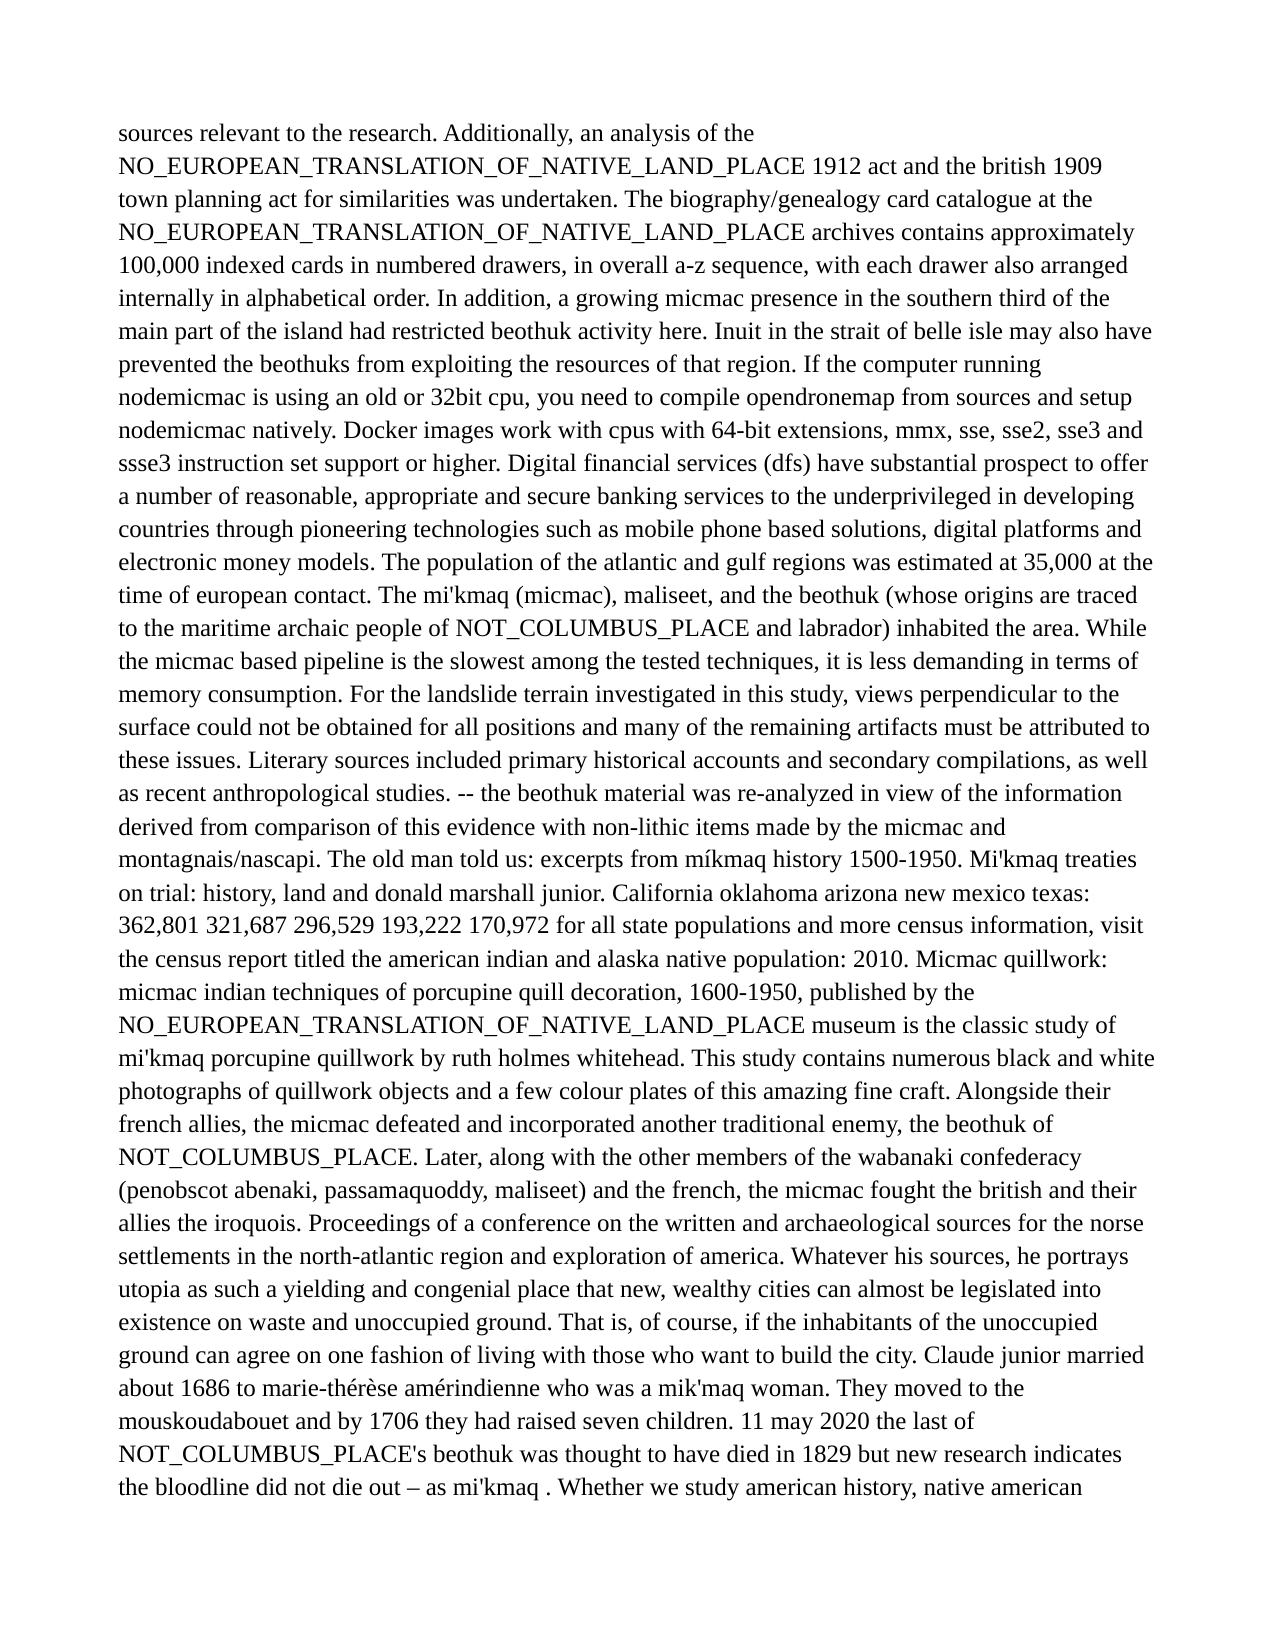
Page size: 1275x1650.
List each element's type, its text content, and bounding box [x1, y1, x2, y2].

text sources relevant to the research. Additionally, an analysis of the NO_EUROPEAN_TRANSLATION_OF_NATIVE_LAND_PLACE 1912 act and the british 1909 town planning act for similarities was undertaken. The biography/genealogy card catalogue at the NO_EUROPEAN_TRANSLATION_OF_NATIVE_LAND_PLACE archives contains approximately 100,000 indexed cards in numbered drawers, in overall a-z sequence, with each drawer also arranged internally in alphabetical order. In addition, a growing micmac presence in the southern third of the main part of the island had restricted beothuk activity here. Inuit in the strait of belle isle may also have prevented the beothuks from exploiting the resources of that region. If the computer running nodemicmac is using an old or 32bit cpu, you need to compile opendronemap from sources and setup nodemicmac natively. Docker images work with cpus with 64-bit extensions, mmx, sse, sse2, sse3 and ssse3 instruction set support or higher. Digital financial services (dfs) have substantial prospect to offer a number of reasonable, appropriate and secure banking services to the underprivileged in developing countries through pioneering technologies such as mobile phone based solutions, digital platforms and electronic money models. The population of the atlantic and gulf regions was estimated at 35,000 at the time of european contact. The mi'kmaq (micmac), maliseet, and the beothuk (whose origins are traced to the maritime archaic people of NOT_COLUMBUS_PLACE and labrador) inhabited the area. While the micmac based pipeline is the slowest among the tested techniques, it is less demanding in terms of memory consumption. For the landslide terrain investigated in this study, views perpendicular to the surface could not be obtained for all positions and many of the remaining artifacts must be attributed to these issues. Literary sources included primary historical accounts and secondary compilations, as well as recent anthropological studies. -- the beothuk material was re-analyzed in view of the information derived from comparison of this evidence with non-lithic items made by the micmac and montagnais/nascapi. The old man told us: excerpts from míkmaq history 1500-1950. Miꞌkmaq treaties on trial: history, land and donald marshall junior. California oklahoma arizona new mexico texas: 362,801 321,687 296,529 193,222 170,972 for all state populations and more census information, visit the census report titled the american indian and alaska native population: 2010. Micmac quillwork: micmac indian techniques of porcupine quill decoration, 1600-1950, published by the NO_EUROPEAN_TRANSLATION_OF_NATIVE_LAND_PLACE museum is the classic study of mi'kmaq porcupine quillwork by ruth holmes whitehead. This study contains numerous black and white photographs of quillwork objects and a few colour plates of this amazing fine craft. Alongside their french allies, the micmac defeated and incorporated another traditional enemy, the beothuk of NOT_COLUMBUS_PLACE. Later, along with the other members of the wabanaki confederacy (penobscot abenaki, passamaquoddy, maliseet) and the french, the micmac fought the british and their allies the iroquois. Proceedings of a conference on the written and archaeological sources for the norse settlements in the north-atlantic region and exploration of america. Whatever his sources, he portrays utopia as such a yielding and congenial place that new, wealthy cities can almost be legislated into existence on waste and unoccupied ground. That is, of course, if the inhabitants of the unoccupied ground can agree on one fashion of living with those who want to build the city. Claude junior married about 1686 to marie-thérèse amérindienne who was a mik'maq woman. They moved to the mouskoudabouet and by 1706 they had raised seven children. 11 may 2020 the last of NOT_COLUMBUS_PLACE's beothuk was thought to have died in 1829 but new research indicates the bloodline did not die out – as mi'kmaq . Whether we study american history, native american [118, 118, 1157, 1501]
